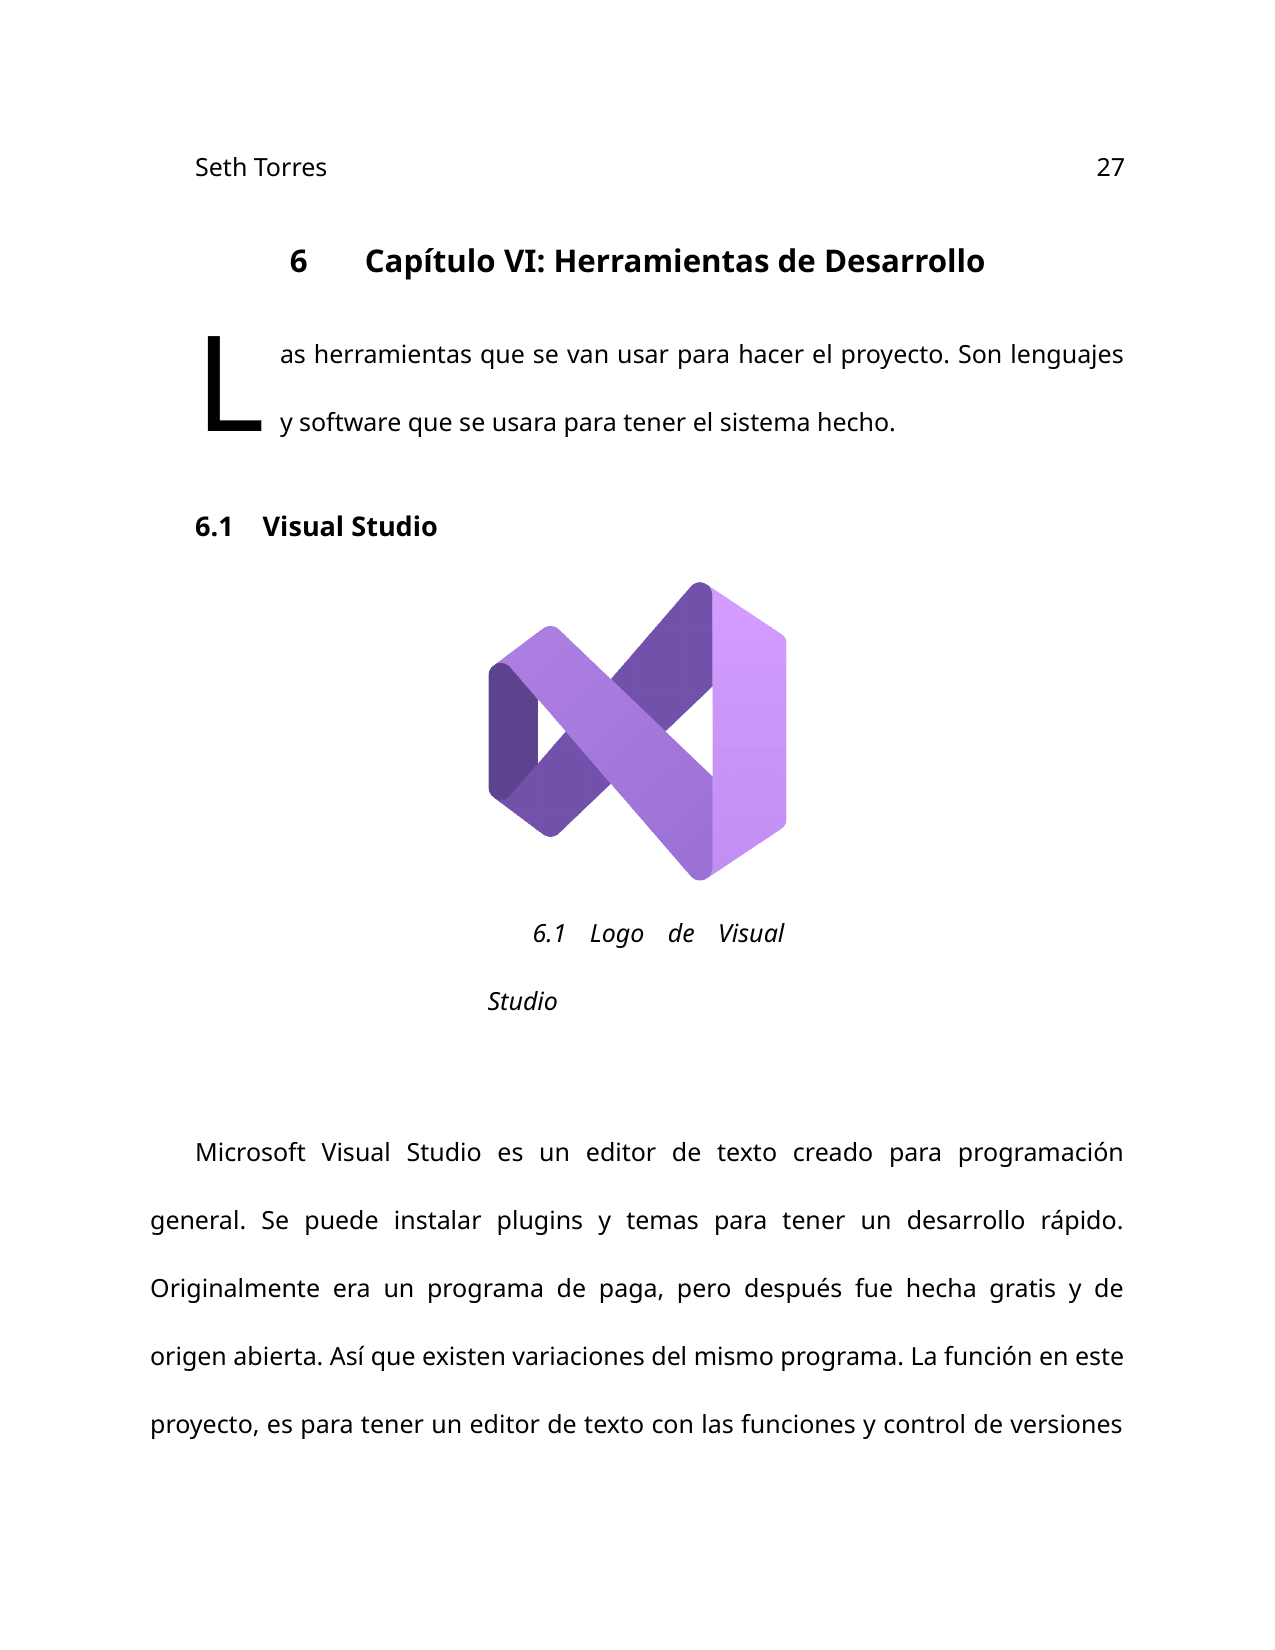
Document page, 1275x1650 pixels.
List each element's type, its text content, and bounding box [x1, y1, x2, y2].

text 6.1 Logo de Visual Studio [487, 582, 787, 1018]
subtitle Visual Studio [150, 508, 1125, 545]
subtitle Capítulo VI: Herramientas de Desarrollo [150, 238, 1125, 281]
text Microsoft Visual Studio es un editor de texto creado para programación general. Se puede instalar plugins y temas para tener un desarrollo rápido. Originalmente era un programa de paga, pero después fue hecha gratis y de origen abierta. Así que existen variaciones del mismo programa. La función en este proyecto, es para tener un editor de texto con las funciones y control de versiones [150, 1135, 1125, 1441]
text Las herramientas que se van usar para hacer el proyecto. Son lenguajes y software que se usara para tener el sistema hecho. [150, 336, 1125, 438]
